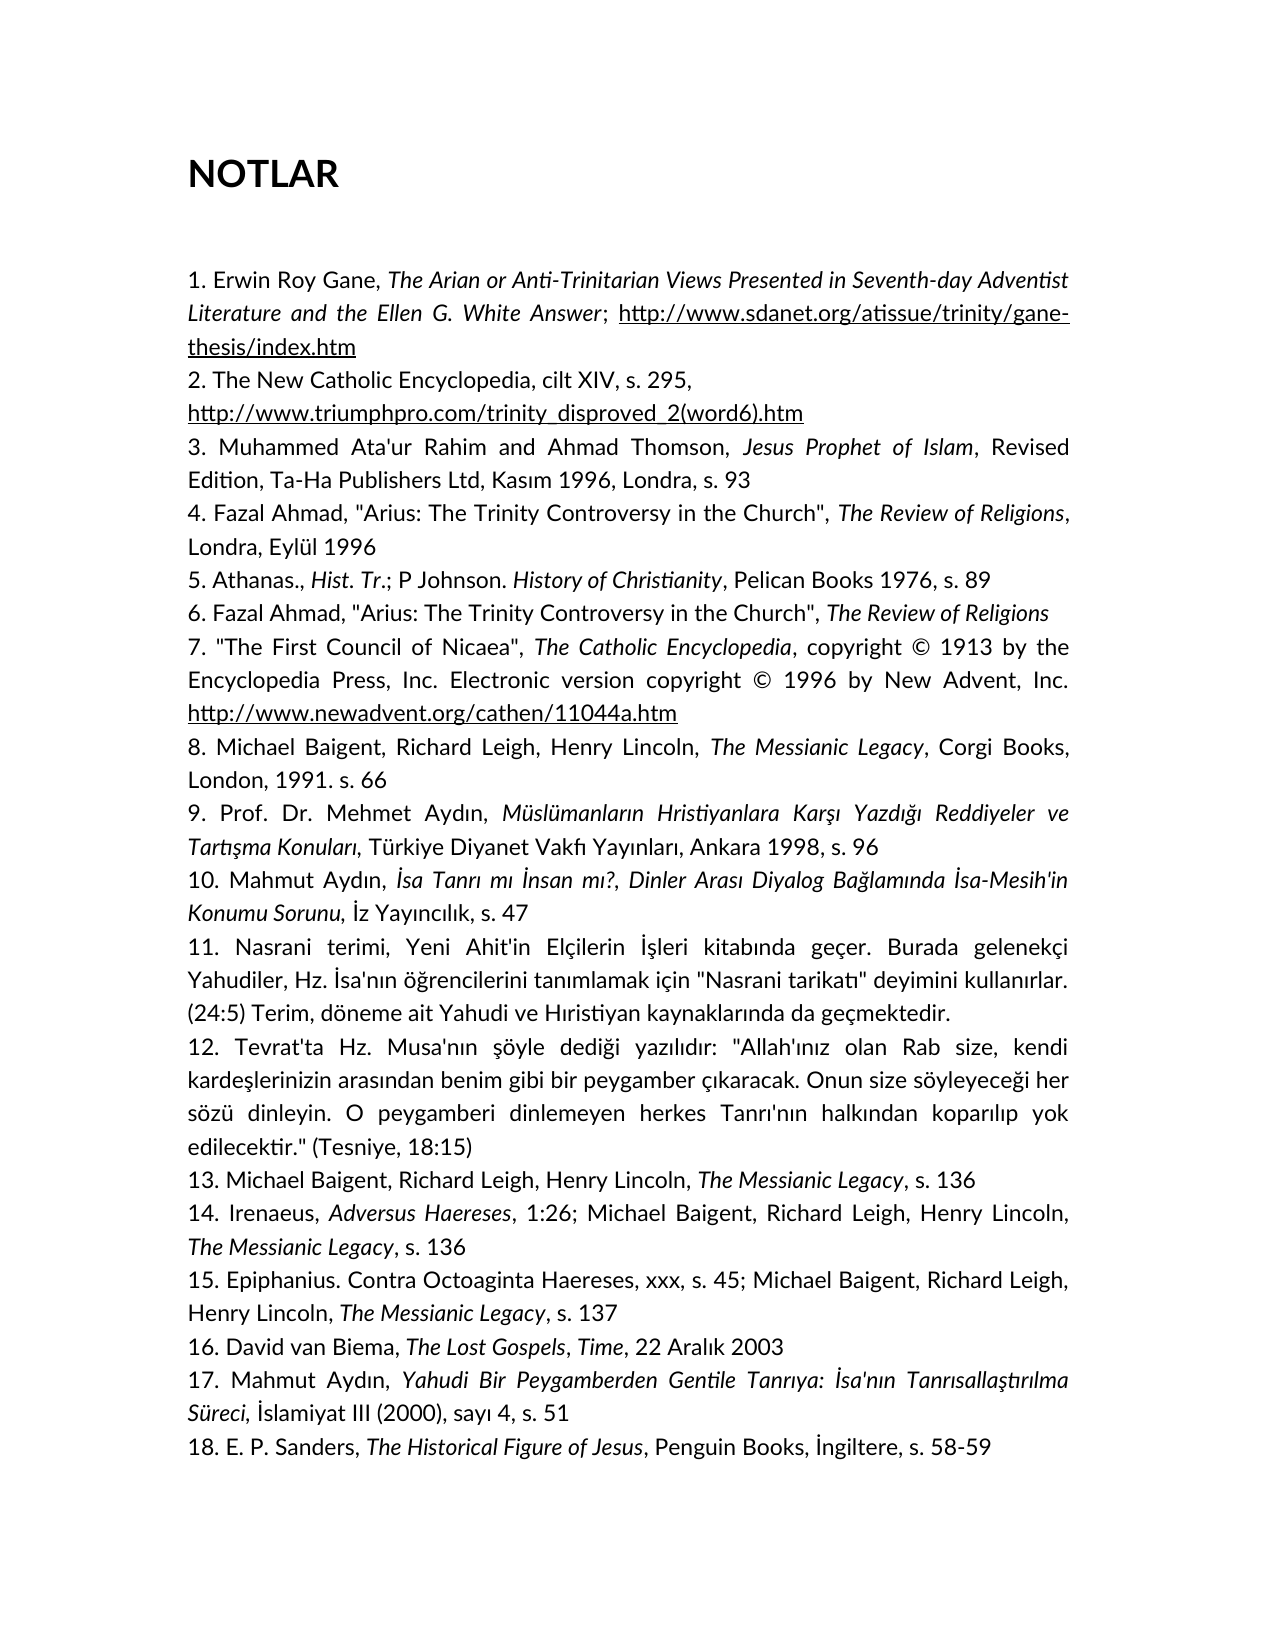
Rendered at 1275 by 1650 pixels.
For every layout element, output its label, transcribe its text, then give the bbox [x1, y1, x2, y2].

text 15. Epiphanius. Contra Octoaginta Haereses, xxx, s. 45; Michael Baigent, Richard Leigh, Henry Lincoln, The Messianic Legacy, s. 137 [187, 1262, 1070, 1328]
text 8. Michael Baigent, Richard Leigh, Henry Lincoln, The Messianic Legacy, Corgi Books, London, 1991. s. 66 [187, 728, 1070, 795]
text 7. "The First Council of Nicaea", The Catholic Encyclopedia, copyright © 1913 by the Encyclopedia Press, Inc. Electronic version copyright © 1996 by New Advent, Inc. http://www.newadvent.org/cathen/11044a.htm [187, 628, 1070, 728]
text 6. Fazal Ahmad, "Arius: The Trinity Controversy in the Church", The Review of Religions [187, 595, 1070, 628]
text 18. E. P. Sanders, The Historical Figure of Jesus, Penguin Books, İngiltere, s. 58-59 [187, 1428, 1070, 1462]
text 11. Nasrani terimi, Yeni Ahit'in Elçilerin İşleri kitabında geçer. Burada gelenekçi Yahudiler, Hz. İsa'nın öğrencilerini tanımlamak için "Nasrani tarikatı" deyimini kullanırlar. (24:5) Terim, döneme ait Yahudi ve Hıristiyan kaynaklarında da geçmektedir. [187, 928, 1070, 1028]
text 16. David van Biema, The Lost Gospels, Time, 22 Aralık 2003 [187, 1328, 1070, 1362]
text 1. Erwin Roy Gane, The Arian or Anti-Trinitarian Views Presented in Seventh-day Adventist Literature and the Ellen G. White Answer; http://www.sdanet.org/atissue/trinity/gane-thesis/index.htm [187, 262, 1070, 362]
text 4. Fazal Ahmad, "Arius: The Trinity Controversy in the Church", The Review of Religions, Londra, Eylül 1996 [187, 495, 1070, 562]
text 9. Prof. Dr. Mehmet Aydın, Müslümanların Hristiyanlara Karşı Yazdığı Reddiyeler ve Tartışma Konuları, Türkiye Diyanet Vakfı Yayınları, Ankara 1998, s. 96 [187, 795, 1070, 862]
text 13. Michael Baigent, Richard Leigh, Henry Lincoln, The Messianic Legacy, s. 136 [187, 1162, 1070, 1195]
text 14. Irenaeus, Adversus Haereses, 1:26; Michael Baigent, Richard Leigh, Henry Lincoln, The Messianic Legacy, s. 136 [187, 1195, 1070, 1262]
text NOTLAR [187, 150, 1070, 195]
text 3. Muhammed Ata'ur Rahim and Ahmad Thomson, Jesus Prophet of Islam, Revised Edition, Ta-Ha Publishers Ltd, Kasım 1996, Londra, s. 93 [187, 428, 1070, 495]
text http://www.triumphpro.com/trinity_disproved_2(word6).htm [187, 395, 1070, 428]
text 10. Mahmut Aydın, İsa Tanrı mı İnsan mı?, Dinler Arası Diyalog Bağlamında İsa-Mesih'in Konumu Sorunu, İz Yayıncılık, s. 47 [187, 862, 1070, 928]
text 2. The New Catholic Encyclopedia, cilt XIV, s. 295, [187, 362, 1070, 395]
text 12. Tevrat'ta Hz. Musa'nın şöyle dediği yazılıdır: "Allah'ınız olan Rab size, kendi kardeşlerinizin arasından benim gibi bir peygamber çıkaracak. Onun size söyleyeceği her sözü dinleyin. O peygamberi dinlemeyen herkes Tanrı'nın halkından koparılıp yok edilecektir." (Tesniye, 18:15) [187, 1028, 1070, 1162]
text 5. Athanas., Hist. Tr.; P Johnson. History of Christianity, Pelican Books 1976, s. 89 [187, 562, 1070, 595]
text 17. Mahmut Aydın, Yahudi Bir Peygamberden Gentile Tanrıya: İsa'nın Tanrısallaştırılma Süreci, İslamiyat III (2000), sayı 4, s. 51 [187, 1362, 1070, 1428]
